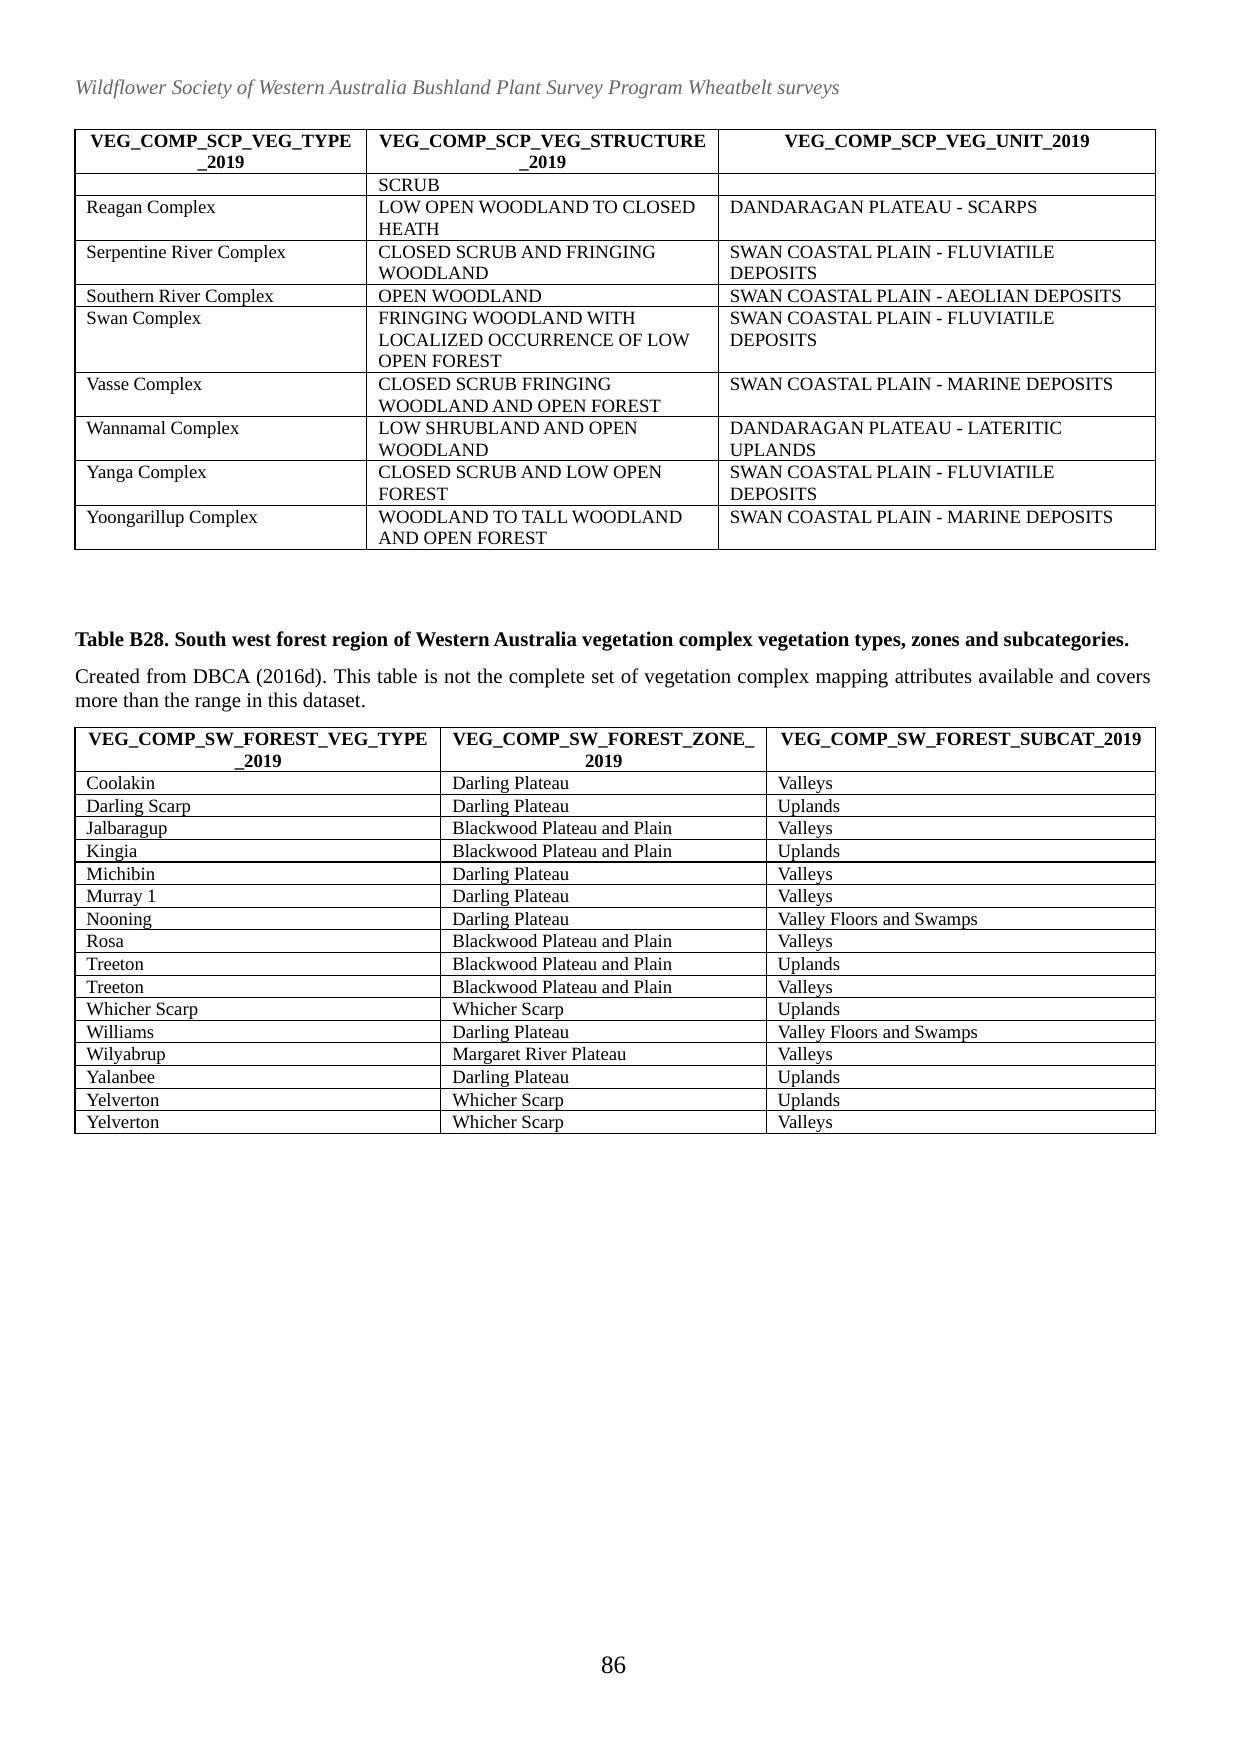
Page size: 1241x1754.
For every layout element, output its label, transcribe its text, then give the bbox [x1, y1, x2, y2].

table_cell Valleys [767, 885, 1155, 907]
table_cell SWAN COASTAL PLAIN - MARINE DEPOSITS [719, 506, 1155, 549]
table_cell Whicher Scarp [76, 998, 440, 1020]
table_cell Darling Plateau [441, 795, 766, 816]
table_cell Whicher Scarp [441, 1089, 766, 1110]
table_cell Yoongarillup Complex [76, 506, 366, 549]
table_cell Whicher Scarp [441, 998, 766, 1020]
table_cell Valley Floors and Swamps [767, 1021, 1155, 1042]
table_cell Yelverton [76, 1089, 440, 1110]
table_cell Wannamal Complex [76, 417, 366, 460]
table_cell Jalbaragup [76, 817, 440, 839]
table_cell Blackwood Plateau and Plain [441, 953, 766, 974]
table_cell Valleys [767, 976, 1155, 997]
subtitle Table B28. South west forest region of Western Australia vegetation complex vegetation types, zones and subcategories. [75, 627, 1152, 651]
table_cell LOW SHRUBLAND AND OPEN WOODLAND [367, 417, 718, 460]
table_cell SWAN COASTAL PLAIN - FLUVIATILE DEPOSITS [719, 461, 1155, 504]
table_cell Williams [76, 1021, 440, 1042]
table_cell Uplands [767, 795, 1155, 816]
table_cell SWAN COASTAL PLAIN - FLUVIATILE DEPOSITS [719, 241, 1155, 284]
table_cell Reagan Complex [76, 196, 366, 239]
table_cell Valleys [767, 772, 1155, 794]
table_header VEG_COMP_SW_FOREST_SUBCAT_2019 [767, 728, 1155, 771]
table_cell Blackwood Plateau and Plain [441, 817, 766, 839]
table_cell Valley Floors and Swamps [767, 908, 1155, 929]
table_cell Whicher Scarp [441, 1111, 766, 1133]
table_cell Serpentine River Complex [76, 241, 366, 284]
table_cell Swan Complex [76, 307, 366, 372]
table_cell WOODLAND TO TALL WOODLAND AND OPEN FOREST [367, 506, 718, 549]
table_cell Vasse Complex [76, 373, 366, 416]
table_cell Blackwood Plateau and Plain [441, 976, 766, 997]
table_header VEG_COMP_SCP_VEG_UNIT_2019 [719, 130, 1155, 173]
table_cell Valleys [767, 930, 1155, 952]
table_cell CLOSED SCRUB AND FRINGING WOODLAND [367, 241, 718, 284]
table_cell SWAN COASTAL PLAIN - AEOLIAN DEPOSITS [719, 285, 1155, 306]
table_cell Darling Plateau [441, 908, 766, 929]
table_header VEG_COMP_SW_FOREST_VEG_TYPE_2019 [76, 728, 440, 771]
table_cell Coolakin [76, 772, 440, 794]
table_header VEG_COMP_SCP_VEG_TYPE_2019 [76, 130, 366, 173]
table_cell Blackwood Plateau and Plain [441, 930, 766, 952]
table_cell Darling Plateau [441, 863, 766, 884]
table_cell Darling Plateau [441, 885, 766, 907]
table_cell FRINGING WOODLAND WITH LOCALIZED OCCURRENCE OF LOW OPEN FOREST [367, 307, 718, 372]
table_cell Blackwood Plateau and Plain [441, 840, 766, 861]
table_cell Valleys [767, 1043, 1155, 1065]
table_cell Uplands [767, 953, 1155, 974]
table_cell [719, 174, 1155, 195]
table_cell Treeton [76, 976, 440, 997]
table_cell CLOSED SCRUB FRINGING WOODLAND AND OPEN FOREST [367, 373, 718, 416]
table_cell Darling Plateau [441, 1066, 766, 1087]
table_cell Margaret River Plateau [441, 1043, 766, 1065]
table_cell Nooning [76, 908, 440, 929]
table_cell OPEN WOODLAND [367, 285, 718, 306]
table_cell Uplands [767, 1089, 1155, 1110]
table_cell Rosa [76, 930, 440, 952]
table_cell SWAN COASTAL PLAIN - FLUVIATILE DEPOSITS [719, 307, 1155, 372]
table_cell Uplands [767, 840, 1155, 861]
table_cell Valleys [767, 1111, 1155, 1133]
table_cell Yanga Complex [76, 461, 366, 504]
table_cell Treeton [76, 953, 440, 974]
table_cell Darling Plateau [441, 772, 766, 794]
text Created from DBCA (2016d). This table is not the complete set of vegetation complex mapping attributes available and covers more than the range in this dataset. [75, 664, 1152, 712]
table_header VEG_COMP_SW_FOREST_ZONE_2019 [441, 728, 766, 771]
table_header VEG_COMP_SCP_VEG_STRUCTURE_2019 [367, 130, 718, 173]
table_cell Yelverton [76, 1111, 440, 1133]
table_cell Wilyabrup [76, 1043, 440, 1065]
table_cell CLOSED SCRUB AND LOW OPEN FOREST [367, 461, 718, 504]
table_cell Uplands [767, 998, 1155, 1020]
table_cell Kingia [76, 840, 440, 861]
table_cell DANDARAGAN PLATEAU - LATERITIC UPLANDS [719, 417, 1155, 460]
table_cell Murray 1 [76, 885, 440, 907]
table_cell Yalanbee [76, 1066, 440, 1087]
table_cell Darling Scarp [76, 795, 440, 816]
table_cell SCRUB [367, 174, 718, 195]
table_cell Michibin [76, 863, 440, 884]
table_cell LOW OPEN WOODLAND TO CLOSED HEATH [367, 196, 718, 239]
table_cell SWAN COASTAL PLAIN - MARINE DEPOSITS [719, 373, 1155, 416]
table_cell Valleys [767, 817, 1155, 839]
table_cell DANDARAGAN PLATEAU - SCARPS [719, 196, 1155, 239]
table_cell [76, 174, 366, 195]
table_cell Darling Plateau [441, 1021, 766, 1042]
table_cell Valleys [767, 863, 1155, 884]
table_cell Southern River Complex [76, 285, 366, 306]
table_cell Uplands [767, 1066, 1155, 1087]
